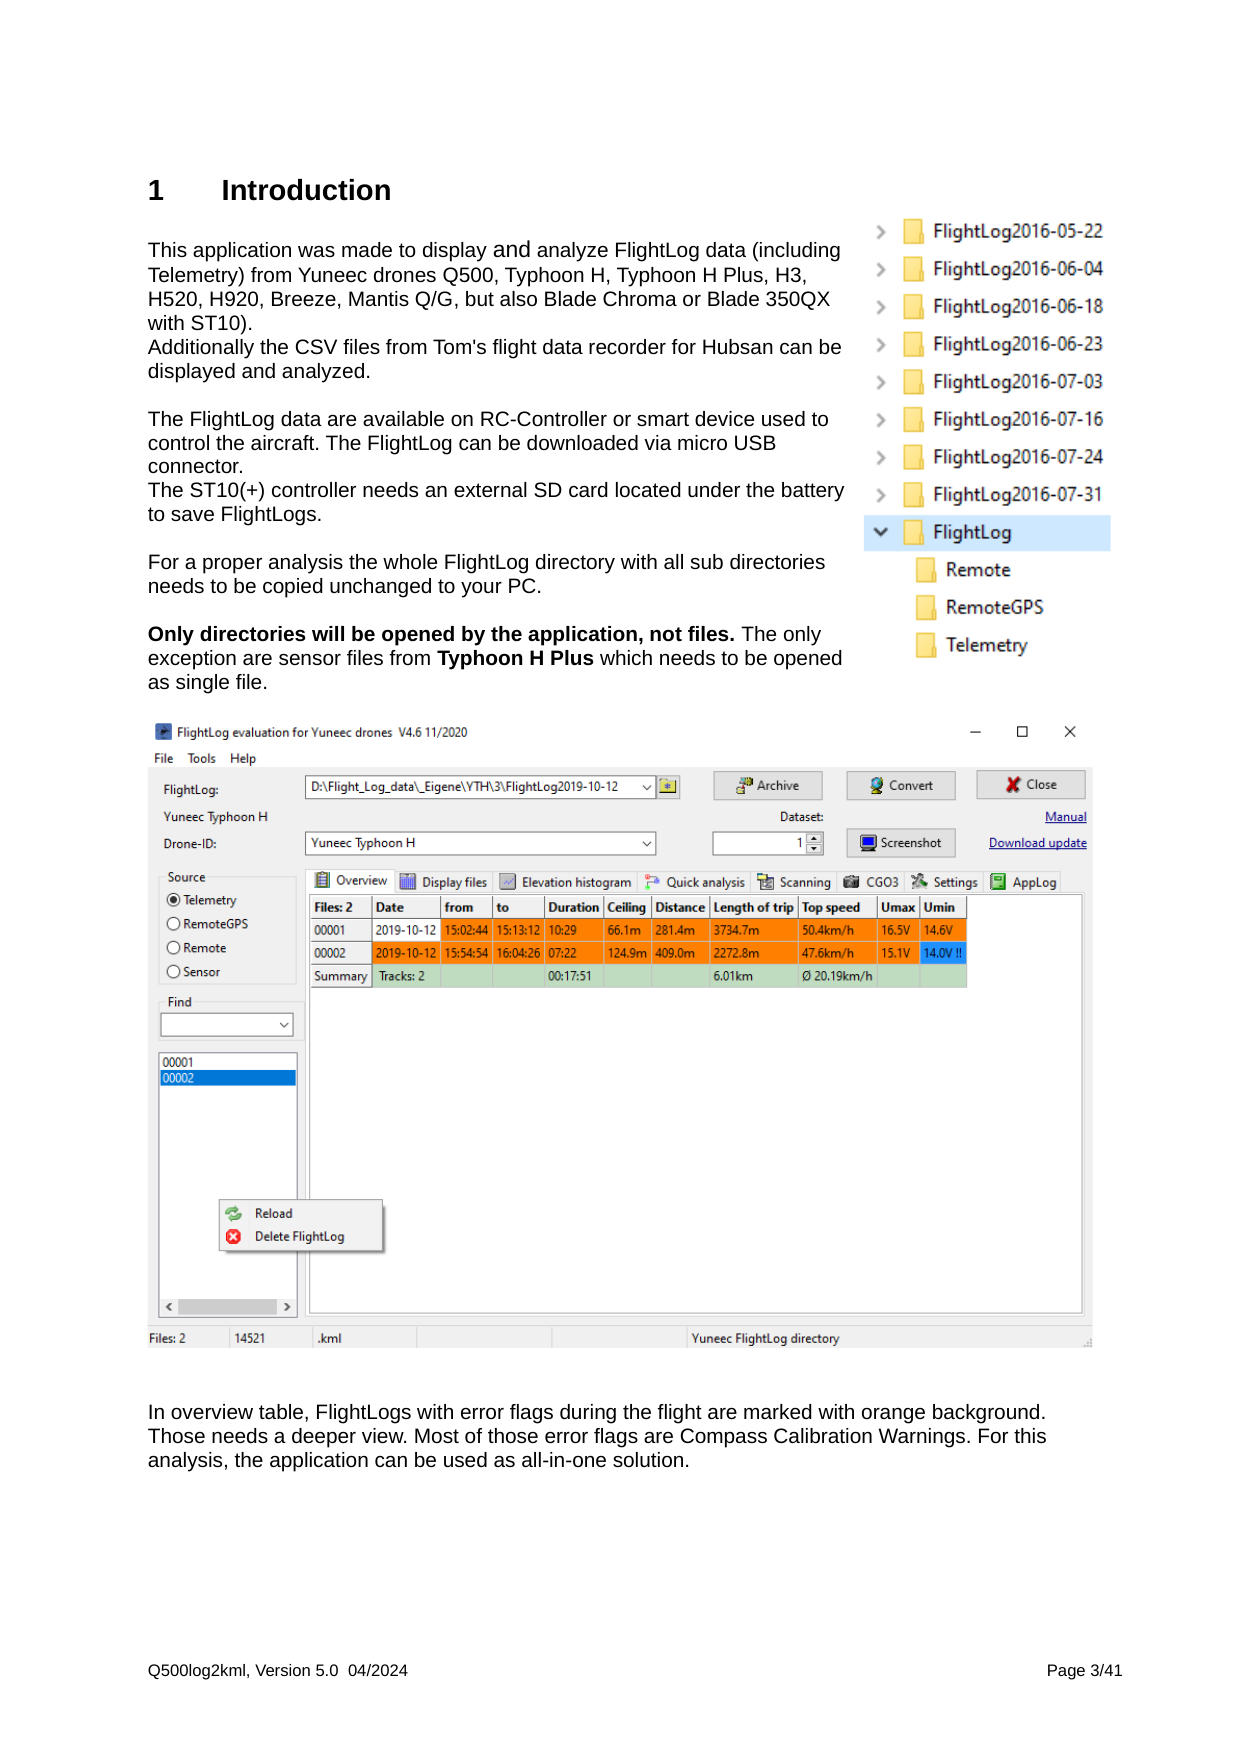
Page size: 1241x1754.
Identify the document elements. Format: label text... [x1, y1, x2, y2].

subtitle Introduction [148, 173, 1093, 206]
text In overview table, FlightLogs with error flags during the flight are marked with orange background. Those needs a deeper view. Most of those error flags are Compass Calibration Warnings. For this analysis, the application can be used as all-in-one solution. [148, 1371, 1093, 1472]
text Only directories will be opened by the application, not files. The only exception are sensor files from Typhoon H Plus which needs to be opened as single file. [148, 622, 1093, 694]
picture [863, 217, 1111, 669]
picture [147, 717, 1093, 1348]
text The ST10(+) controller needs an external SD card located under the battery to save FlightLogs. [148, 478, 863, 526]
text This application was made to display and analyze FlightLog data (including Telemetry) from Yuneec drones Q500, Typhoon H, Typhoon H Plus, H3, H520, H920, Breeze, Mantis Q/G, but also Blade Chroma or Blade 350QX with ST10). [148, 236, 863, 334]
text Additionally the CSV files from Tom's flight data recorder for Hubsan can be displayed and analyzed. [148, 334, 863, 382]
text For a proper analysis the whole FlightLog directory with all sub directories needs to be copied unchanged to your PC. [148, 550, 863, 598]
text The FlightLog data are available on RC-Controller or smart device used to control the aircraft. The FlightLog can be downloaded via micro USB connector. [148, 406, 863, 478]
